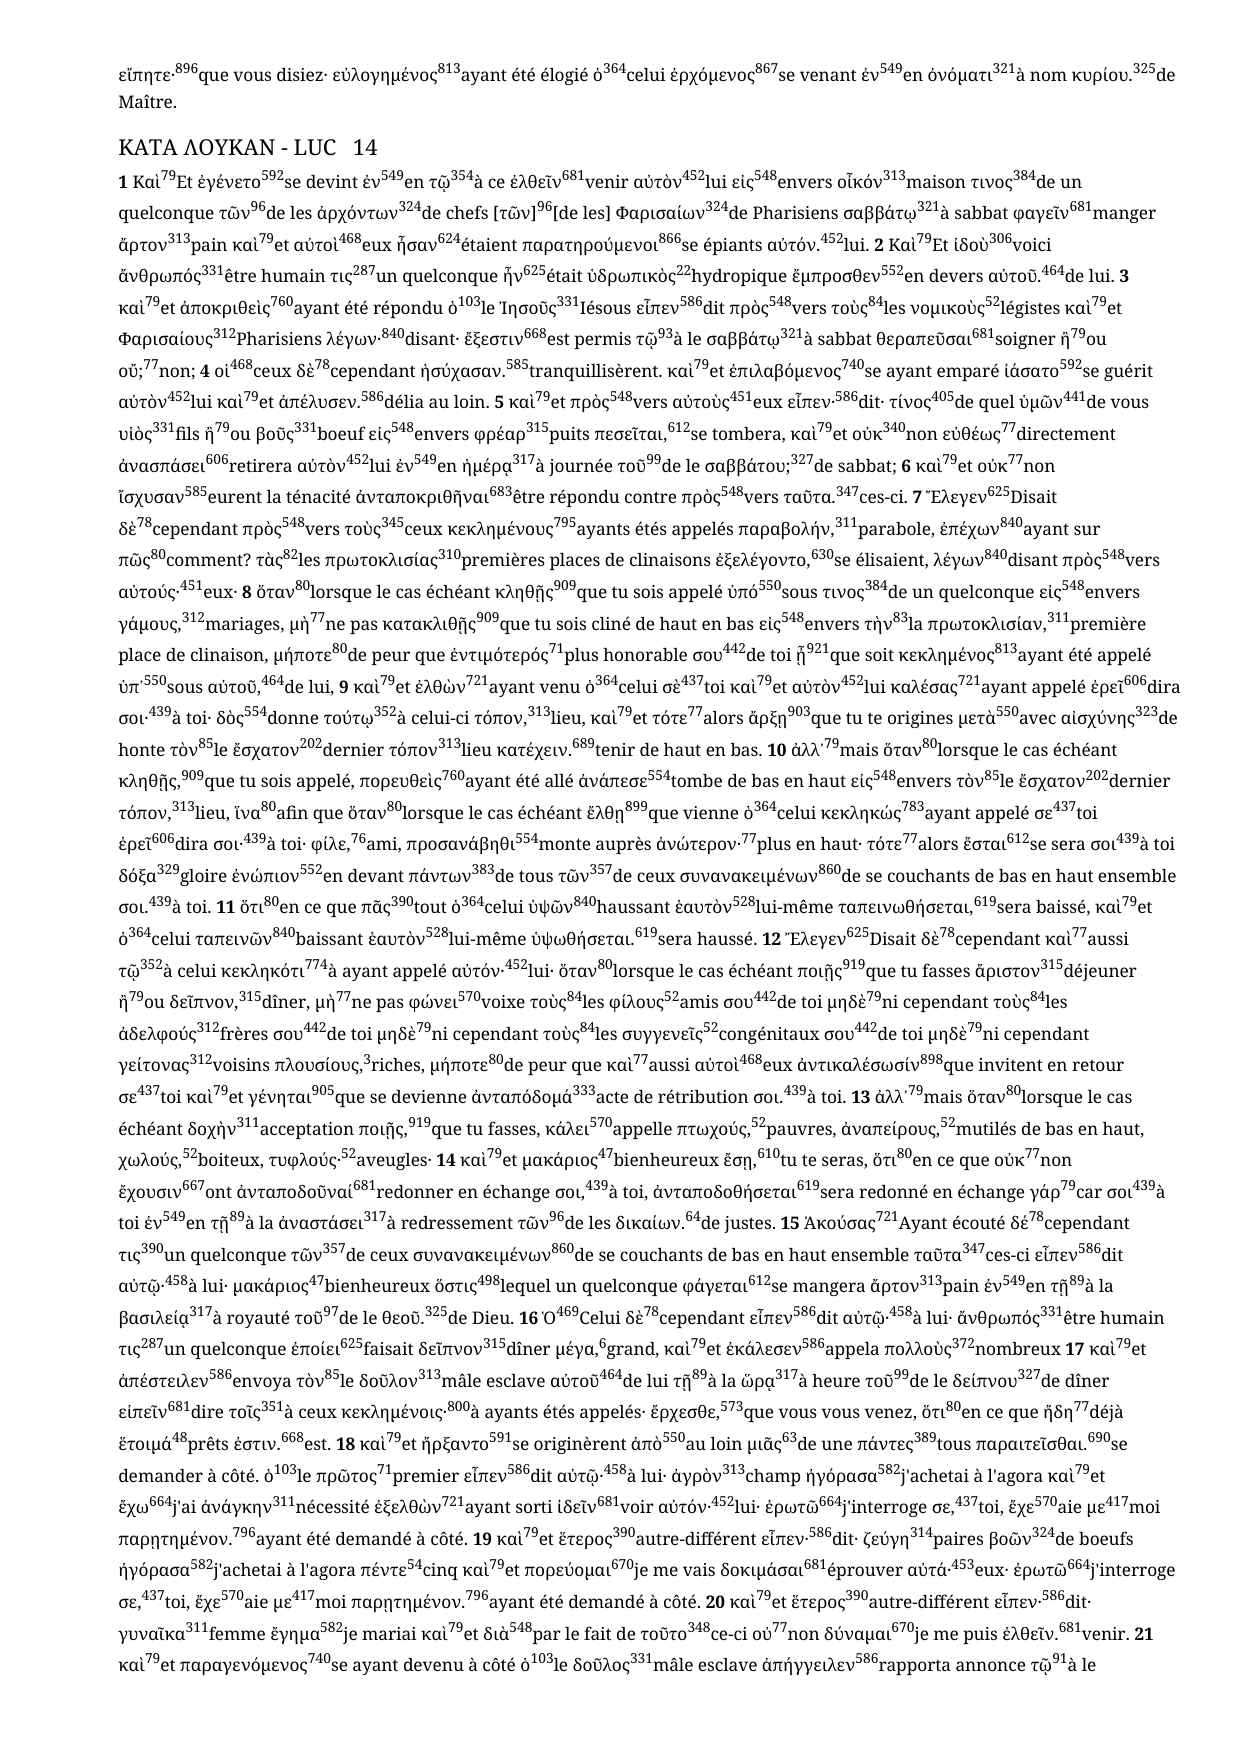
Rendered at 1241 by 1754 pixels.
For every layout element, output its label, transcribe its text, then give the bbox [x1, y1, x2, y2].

text 1 Καὶ79Et ἐγένετο592se devint ἐν549en τῷ354à ce ἐλθεῖν681venir αὐτὸν452lui εἰς548envers οἶκόν313maison τινος384de un quelconque τῶν96de les ἀρχόντων324de chefs [τῶν]96[de les] Φαρισαίων324de Pharisiens σαββάτῳ321à sabbat φαγεῖν681manger ἄρτον313pain καὶ79et αὐτοὶ468eux ἦσαν624étaient παρατηρούμενοι866se épiants αὐτόν.452lui. 2 Καὶ79Et ἰδοὺ306voici ἄνθρωπός331être humain τις287un quelconque ἦν625était ὑδρωπικὸς22hydropique ἔμπροσθεν552en devers αὐτοῦ.464de lui. 3 καὶ79et ἀποκριθεὶς760ayant été répondu ὁ103le Ἰησοῦς331Iésous εἶπεν586dit πρὸς548vers τοὺς84les νομικοὺς52légistes καὶ79et Φαρισαίους312Pharisiens λέγων·840disant· ἔξεστιν668est permis τῷ93à le σαββάτῳ321à sabbat θεραπεῦσαι681soigner ἢ79ou οὔ;77non; 4 οἱ468ceux δὲ78cependant ἡσύχασαν.585tranquillisèrent. καὶ79et ἐπιλαβόμενος740se ayant emparé ἰάσατο592se guérit αὐτὸν452lui καὶ79et ἀπέλυσεν.586délia au loin. 5 καὶ79et πρὸς548vers αὐτοὺς451eux εἶπεν·586dit· τίνος405de quel ὑμῶν441de vous υἱὸς331fils ἢ79ou βοῦς331boeuf εἰς548envers φρέαρ315puits πεσεῖται,612se tombera, καὶ79et οὐκ340non εὐθέως77directement ἀνασπάσει606retirera αὐτὸν452lui ἐν549en ἡμέρᾳ317à journée τοῦ99de le σαββάτου;327de sabbat; 6 καὶ79et οὐκ77non ἴσχυσαν585eurent la ténacité ἀνταποκριθῆναι683être répondu contre πρὸς548vers ταῦτα.347ces-ci. 7 Ἔλεγεν625Disait δὲ78cependant πρὸς548vers τοὺς345ceux κεκλημένους795ayants étés appelés παραβολήν,311parabole, ἐπέχων840ayant sur πῶς80comment? τὰς82les πρωτοκλισίας310premières places de clinaisons ἐξελέγοντο,630se élisaient, λέγων840disant πρὸς548vers αὐτούς·451eux· 8 ὅταν80lorsque le cas échéant κληθῇς909que tu sois appelé ὑπό550sous τινος384de un quelconque εἰς548envers γάμους,312mariages, μὴ77ne pas κατακλιθῇς909que tu sois cliné de haut en bas εἰς548envers τὴν83la πρωτοκλισίαν,311première place de clinaison, μήποτε80de peur que ἐντιμότερός71plus honorable σου442de toi ᾖ921que soit κεκλημένος813ayant été appelé ὑπ᾽550sous αὐτοῦ,464de lui, 9 καὶ79et ἐλθὼν721ayant venu ὁ364celui σὲ437toi καὶ79et αὐτὸν452lui καλέσας721ayant appelé ἐρεῖ606dira σοι·439à toi· δὸς554donne τούτῳ352à celui-ci τόπον,313lieu, καὶ79et τότε77alors ἄρξῃ903que tu te origines μετὰ550avec αἰσχύνης323de honte τὸν85le ἔσχατον202dernier τόπον313lieu κατέχειν.689tenir de haut en bas. 10 ἀλλ᾽79mais ὅταν80lorsque le cas échéant κληθῇς,909que tu sois appelé, πορευθεὶς760ayant été allé ἀνάπεσε554tombe de bas en haut εἰς548envers τὸν85le ἔσχατον202dernier τόπον,313lieu, ἵνα80afin que ὅταν80lorsque le cas échéant ἔλθῃ899que vienne ὁ364celui κεκληκώς783ayant appelé σε437toi ἐρεῖ606dira σοι·439à toi· φίλε,76ami, προσανάβηθι554monte auprès ἀνώτερον·77plus en haut· τότε77alors ἔσται612se sera σοι439à toi δόξα329gloire ἐνώπιον552en devant πάντων383de tous τῶν357de ceux συνανακειμένων860de se couchants de bas en haut ensemble σοι.439à toi. 11 ὅτι80en ce que πᾶς390tout ὁ364celui ὑψῶν840haussant ἑαυτὸν528lui-même ταπεινωθήσεται,619sera baissé, καὶ79et ὁ364celui ταπεινῶν840baissant ἑαυτὸν528lui-même ὑψωθήσεται.619sera haussé. 12 Ἔλεγεν625Disait δὲ78cependant καὶ77aussi τῷ352à celui κεκληκότι774à ayant appelé αὐτόν·452lui· ὅταν80lorsque le cas échéant ποιῇς919que tu fasses ἄριστον315déjeuner ἢ79ou δεῖπνον,315dîner, μὴ77ne pas φώνει570voixe τοὺς84les φίλους52amis σου442de toi μηδὲ79ni cependant τοὺς84les ἀδελφούς312frères σου442de toi μηδὲ79ni cependant τοὺς84les συγγενεῖς52congénitaux σου442de toi μηδὲ79ni cependant γείτονας312voisins πλουσίους,3riches, μήποτε80de peur que καὶ77aussi αὐτοὶ468eux ἀντικαλέσωσίν898que invitent en retour σε437toi καὶ79et γένηται905que se devienne ἀνταπόδομά333acte de rétribution σοι.439à toi. 13 ἀλλ᾽79mais ὅταν80lorsque le cas échéant δοχὴν311acceptation ποιῇς,919que tu fasses, κάλει570appelle πτωχούς,52pauvres, ἀναπείρους,52mutilés de bas en haut, χωλούς,52boiteux, τυφλούς·52aveugles· 14 καὶ79et μακάριος47bienheureux ἔσῃ,610tu te seras, ὅτι80en ce que οὐκ77non ἔχουσιν667ont ἀνταποδοῦναί681redonner en échange σοι,439à toi, ἀνταποδοθήσεται619sera redonné en échange γάρ79car σοι439à toi ἐν549en τῇ89à la ἀναστάσει317à redressement τῶν96de les δικαίων.64de justes. 15 Ἀκούσας721Ayant écouté δέ78cependant τις390un quelconque τῶν357de ceux συνανακειμένων860de se couchants de bas en haut ensemble ταῦτα347ces-ci εἶπεν586dit αὐτῷ·458à lui· μακάριος47bienheureux ὅστις498lequel un quelconque φάγεται612se mangera ἄρτον313pain ἐν549en τῇ89à la βασιλείᾳ317à royauté τοῦ97de le θεοῦ.325de Dieu. 16 Ὁ469Celui δὲ78cependant εἶπεν586dit αὐτῷ·458à lui· ἄνθρωπός331être humain τις287un quelconque ἐποίει625faisait δεῖπνον315dîner μέγα,6grand, καὶ79et ἐκάλεσεν586appela πολλοὺς372nombreux 17 καὶ79et ἀπέστειλεν586envoya τὸν85le δοῦλον313mâle esclave αὐτοῦ464de lui τῇ89à la ὥρᾳ317à heure τοῦ99de le δείπνου327de dîner εἰπεῖν681dire τοῖς351à ceux κεκλημένοις·800à ayants étés appelés· ἔρχεσθε,573que vous vous venez, ὅτι80en ce que ἤδη77déjà ἕτοιμά48prêts ἐστιν.668est. 18 καὶ79et ἤρξαντο591se originèrent ἀπὸ550au loin μιᾶς63de une πάντες389tous παραιτεῖσθαι.690se demander à côté. ὁ103le πρῶτος71premier εἶπεν586dit αὐτῷ·458à lui· ἀγρὸν313champ ἠγόρασα582j'achetai à l'agora καὶ79et ἔχω664j'ai ἀνάγκην311nécessité ἐξελθὼν721ayant sorti ἰδεῖν681voir αὐτόν·452lui· ἐρωτῶ664j'interroge σε,437toi, ἔχε570aie με417moi παρῃτημένον.796ayant été demandé à côté. 19 καὶ79et ἕτερος390autre-différent εἶπεν·586dit· ζεύγη314paires βοῶν324de boeufs ἠγόρασα582j'achetai à l'agora πέντε54cinq καὶ79et πορεύομαι670je me vais δοκιμάσαι681éprouver αὐτά·453eux· ἐρωτῶ664j'interroge σε,437toi, ἔχε570aie με417moi παρῃτημένον.796ayant été demandé à côté. 20 καὶ79et ἕτερος390autre-différent εἶπεν·586dit· γυναῖκα311femme ἔγημα582je mariai καὶ79et διὰ548par le fait de τοῦτο348ce-ci οὐ77non δύναμαι670je me puis ἐλθεῖν.681venir. 21 καὶ79et παραγενόμενος740se ayant devenu à côté ὁ103le δοῦλος331mâle esclave ἀπήγγειλεν586rapporta annonce τῷ91à le κυρίῳ319à Maître αὐτοῦ464de lui ταῦτα.347ces-ci. τότε77alors ὀργισθεὶς760ayant été mis en colère ὁ103le οἰκοδεσπότης331despote de maison εἶπεν586dit τῷ91à le δούλῳ319à mâle esclave αὐτοῦ·464de lui· ἔξελθε554sors ταχέως77rapidement εἰς548envers τὰς82les πλατείας310places καὶ79et ῥύμας310rues τῆς95de la πόλεως323de cité καὶ79et τοὺς84les πτωχοὺς52pauvres καὶ79et ἀναπείρους52mutilés de bas en haut καὶ79et τυφλοὺς52aveugles καὶ79et χωλοὺς52boiteux εἰσάγαγε554conduis à l'intérieur ὧδε.77ici. 22 καὶ79et εἶπεν586dit ὁ103le δοῦλος·331mâle esclave· κύριε,337Maître, γέγονεν642a devenu ὃ482lequel ἐπέταξας,584tu ordonnas sûrement, καὶ79et ἔτι77encore τόπος331lieu ἐστίν.668est. 23 καὶ79et εἶπεν586dit ὁ103le κύριος331Maître πρὸς548vers τὸν85le δοῦλον·313mâle esclave· ἔξελθε554sors εἰς548envers τὰς82les ὁδοὺς310chemins καὶ79et φραγμοὺς312clôtures καὶ79et ἀνάγκασον554contrains εἰσελθεῖν,681venir à l'intérieur, ἵνα80afin que γεμισθῇ911que soit rempli pleinement μου424de moi ὁ103le οἶκος·331maison· 24 λέγω664je dis γὰρ79car ὑμῖν438à vous ὅτι80en ce que οὐδεὶς390aucun τῶν96de les ἀνδρῶν324de hommes ἐκείνων149de ceux-là τῶν357de ceux κεκλημένων806de ayants étés appelés γεύσεταί612se goûtera μου424de moi τοῦ99de le δείπνου.327de dîner. 25 Συνεπορεύοντο630Se allaient avec δὲ78cependant αὐτῷ458à lui ὄχλοι330foules πολλοί,286nombreux, καὶ79et στραφεὶς760ayant été tourné εἶπεν586dit πρὸς548vers αὐτούς·451eux· 26 εἴ80si τις390un quelconque ἔρχεται674se vient πρός548vers με417moi καὶ79et οὐ77non μισεῖ668hait τὸν85le πατέρα313père ἑαυτοῦ537de lui-même καὶ79et τὴν83la μητέρα311mère καὶ79et τὴν83la γυναῖκα311femme καὶ79et τὰ86les τέκνα314enfants καὶ79et τοὺς84les ἀδελφοὺς312frères καὶ79et τὰς82les ἀδελφὰς310soeurs ἔτι77encore δὲ78cependant καὶ77aussi τὴν83la ψυχὴν311âme ἑαυτοῦ,537de lui-même, οὐ77non δύναται674se peut εἶναί689être μου424de moi μαθητής.331disciple. 27 ὅστις498lequel un quelconque οὐ77non βαστάζει668met en charge τὸν85le σταυρὸν313croix αὐτοῦ464de lui καὶ79et ἔρχεται674se vient ὀπίσω552derrière μου,424de moi, οὐ77non δύναται674se peut εἶναί689être μου424de moi μαθητής.331disciple. 28 Τίς410Quel γὰρ79car ἐξ550hors ὑμῶν441de vous θέλων840voulant πύργον313tour οἰκοδομῆσαι681édifier en maison οὐχὶ340non pas πρῶτον77premièrement καθίσας721ayant assis ψηφίζει668compte au caillou lisse τὴν83la δαπάνην,311dépense, εἰ80si ἔχει668a εἰς548envers ἀπαρτισμόν;313terme; 29 ἵνα80afin que μήποτε80de peur que θέντος716de ayant posé αὐτοῦ464de lui θεμέλιον313fondement καὶ79et μὴ77ne pas ἰσχύοντος834de ayant la ténacité ἐκτελέσαι681achever à l'excès πάντες389tous οἱ363ceux θεωροῦντες839observants ἄρξωνται904que se originent αὐτῷ458à lui ἐμπαίζειν689enjouer 30 λέγοντες839disants ὅτι80en ce que οὗτος156celui-ci ὁ103le ἄνθρωπος331être humain ἤρξατο592se origina οἰκοδομεῖν689édifier en maison καὶ79et οὐκ77non ἴσχυσεν586eut la ténacité ἐκτελέσαι.681achever à l'excès. 31 Ἢ79Ou τίς174quel βασιλεὺς331roi πορευόμενος867se allant ἑτέρῳ121à autre-différent βασιλεῖ319à roi συμβαλεῖν681jeter ensemble εἰς548envers πόλεμον313guerre οὐχὶ340non pas καθίσας721ayant assis πρῶτον77premièrement βουλεύσεται612se délibérera εἰ80si δυνατός47puissant ἐστιν668est ἐν549en δέκα182à dix χιλιάσιν316à milliers ὑπαντῆσαι681venir à la rencontre τῷ352à celui μετὰ550avec εἴκοσι188de vingt χιλιάδων322de milliers ἐρχομένῳ855à se venant ἐπ᾽548sur αὐτόν;452lui; 32 εἰ80si δὲ78cependant μή77ne pas γε,340du moins, ἔτι77encore αὐτοῦ464de lui πόρρω77loin devant ὄντος834de étant πρεσβείαν311ancienneté ἀποστείλας721ayant envoyé ἐρωτᾷ668interroge τὰ347ces πρὸς548vers εἰρήνην.311paix. 33 οὕτως77ainsi οὖν79donc πᾶς390tout ἐξ550hors ὑμῶν441de vous ὃς498lequel οὐκ77non ἀποτάσσεται674se éloigne en ordonnance πᾶσιν276à tous τοῖς353à ces ἑαυτοῦ537de lui-même ὑπάρχουσιν829à subsistants οὐ77non δύναται674se peut εἶναί689être μου424de moi μαθητής.331disciple. 34 Καλὸν49Beau οὖν79donc τὸ105le ἅλας·333sel· ἐὰν80si le cas échéant δὲ78cependant καὶ77aussi τὸ105le ἅλας333sel μωρανθῇ,911que soit rendu fou, ἐν549en τίνι402à quel ἀρτυθήσεται;619sera assaisonné; 35 οὔτε79ni εἰς548envers γῆν311terre οὔτε79ni εἰς548envers κοπρίαν311fumier d'excrément εὔθετόν49bien placé ἐστιν,668est, ἔξω77au-dehors βάλλουσιν667jettent αὐτό.454lui. ὁ364celui ἔχων840ayant ὦτα314oreilles ἀκούειν689écouter ἀκουέτω.572écoute. [118, 166, 1181, 1677]
text ΚΑΤΑ ΛΟΥΚΑΝ - LUC 14 [118, 131, 1181, 161]
